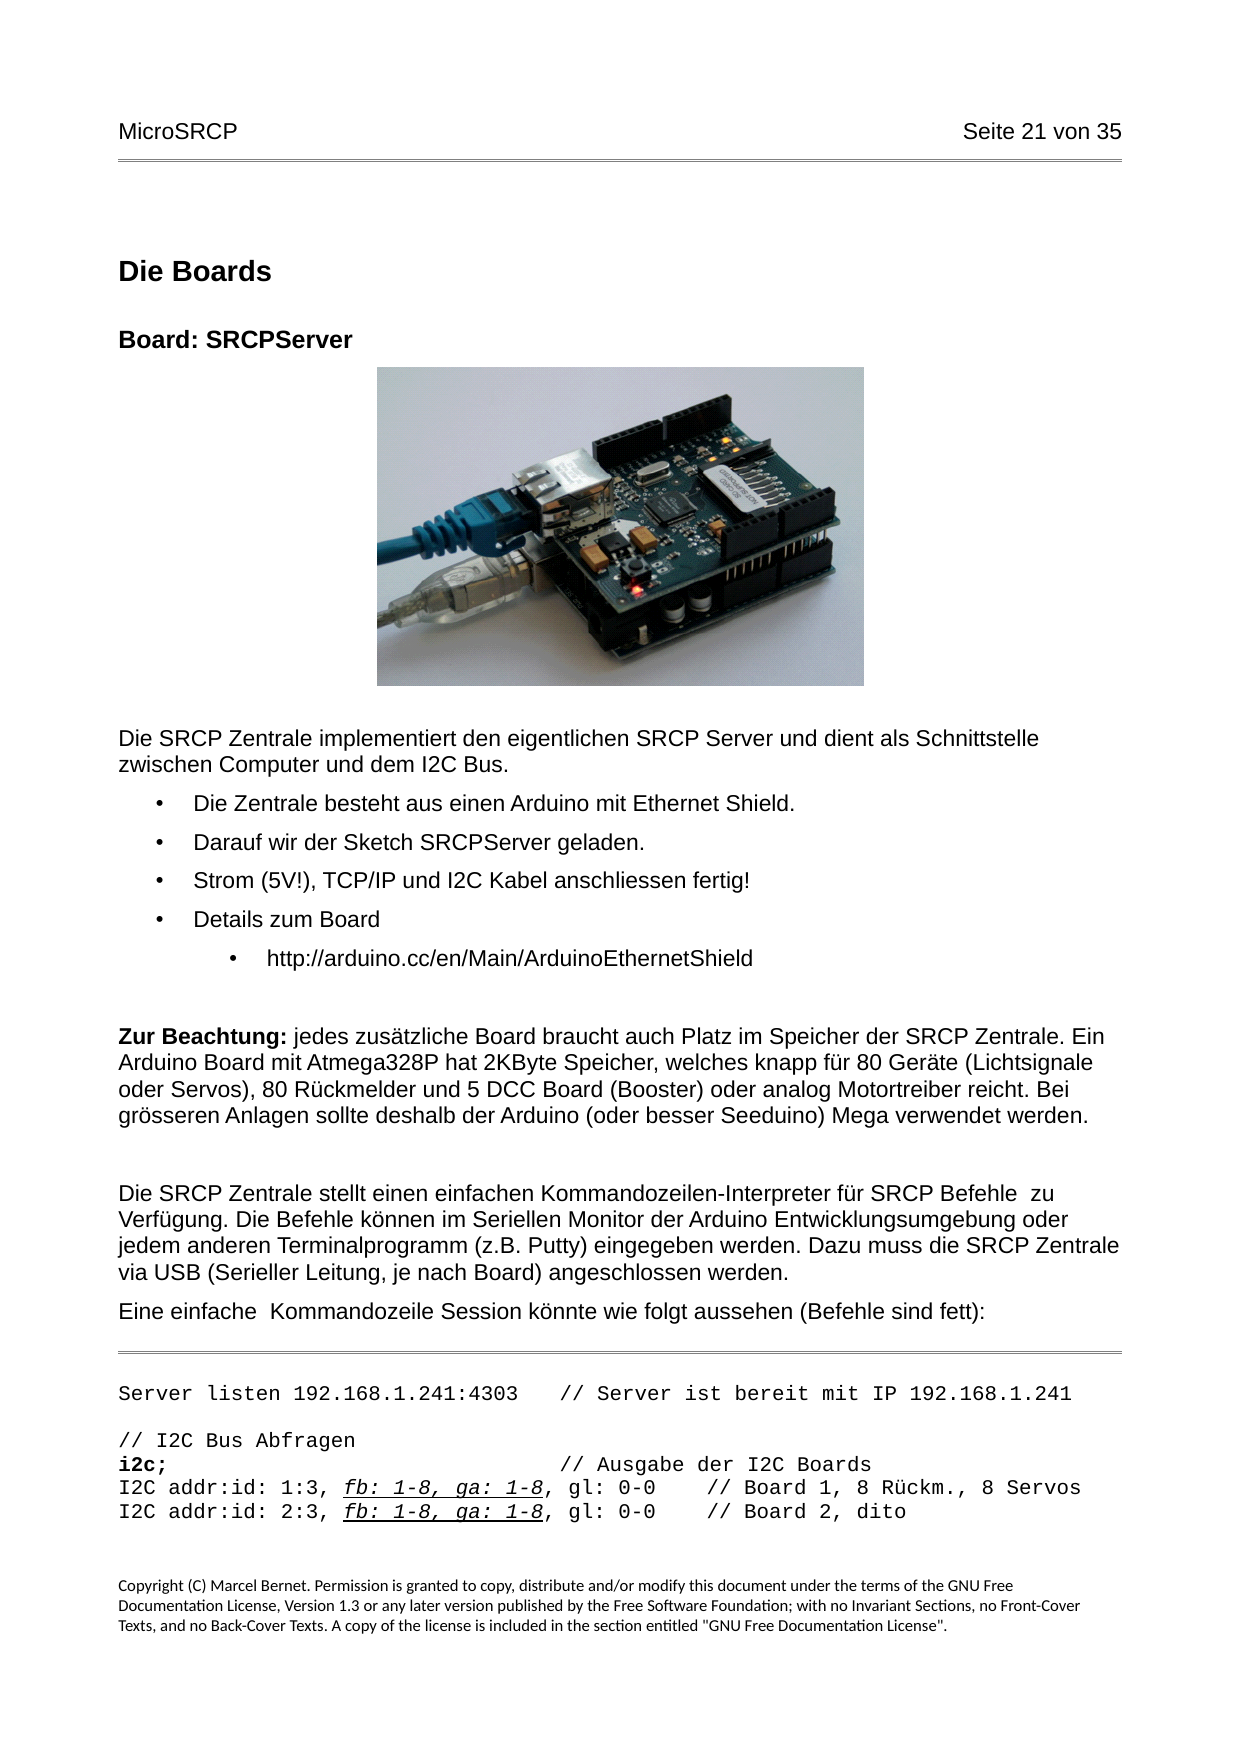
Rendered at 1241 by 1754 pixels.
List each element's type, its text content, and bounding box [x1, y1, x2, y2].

list Darauf wir der Sketch SRCPServer geladen. [156, 829, 1122, 855]
text I2C addr:id: 2:3, fb: 1-8, ga: 1-8, gl: 0-0 // Board 2, dito [118, 1501, 1122, 1524]
text Server listen 192.168.1.241:4303 // Server ist bereit mit IP 192.168.1.241 [118, 1383, 1122, 1406]
text Eine einfache Kommandozeile Session könnte wie folgt aussehen (Befehle sind fett): [118, 1298, 1122, 1324]
subtitle Board: SRCPServer [118, 326, 1122, 354]
list Die Zentrale besteht aus einen Arduino mit Ethernet Shield. [156, 790, 1122, 816]
list Details zum Board [156, 906, 1122, 933]
text // I2C Bus Abfragen [118, 1430, 1122, 1453]
text I2C addr:id: 1:3, fb: 1-8, ga: 1-8, gl: 0-0 // Board 1, 8 Rückm., 8 Servos [118, 1477, 1122, 1501]
text Die SRCP Zentrale stellt einen einfachen Kommandozeilen-Interpreter für SRCP Befehle zu Verfügung. Die Befehle können im Seriellen Monitor der Arduino Entwicklungsumgebung oder jedem anderen Terminalprogramm (z.B. Putty) eingegeben werden. Dazu muss die SRCP Zentrale via USB (Serieller Leitung, je nach Board) angeschlossen werden. [118, 1180, 1122, 1285]
subtitle Die Boards [118, 254, 1122, 288]
text i2c; // Ausgabe der I2C Boards [118, 1453, 1122, 1477]
list http://arduino.cc/en/Main/ArduinoEthernetShield [229, 945, 1122, 972]
text Die SRCP Zentrale implementiert den eigentlichen SRCP Server und dient als Schnittstelle zwischen Computer und dem I2C Bus. [118, 724, 1122, 777]
list Strom (5V!), TCP/IP und I2C Kabel anschliessen fertig! [156, 867, 1122, 894]
text Zur Beachtung: jedes zusätzliche Board braucht auch Platz im Speicher der SRCP Zentrale. Ein Arduino Board mit Atmega328P hat 2KByte Speicher, welches knapp für 80 Geräte (Lichtsignale oder Servos), 80 Rückmelder und 5 DCC Board (Booster) oder analog Motortreiber reicht. Bei grösseren Anlagen sollte deshalb der Arduino (oder besser Seeduino) Mega verwendet werden. [118, 1023, 1122, 1128]
